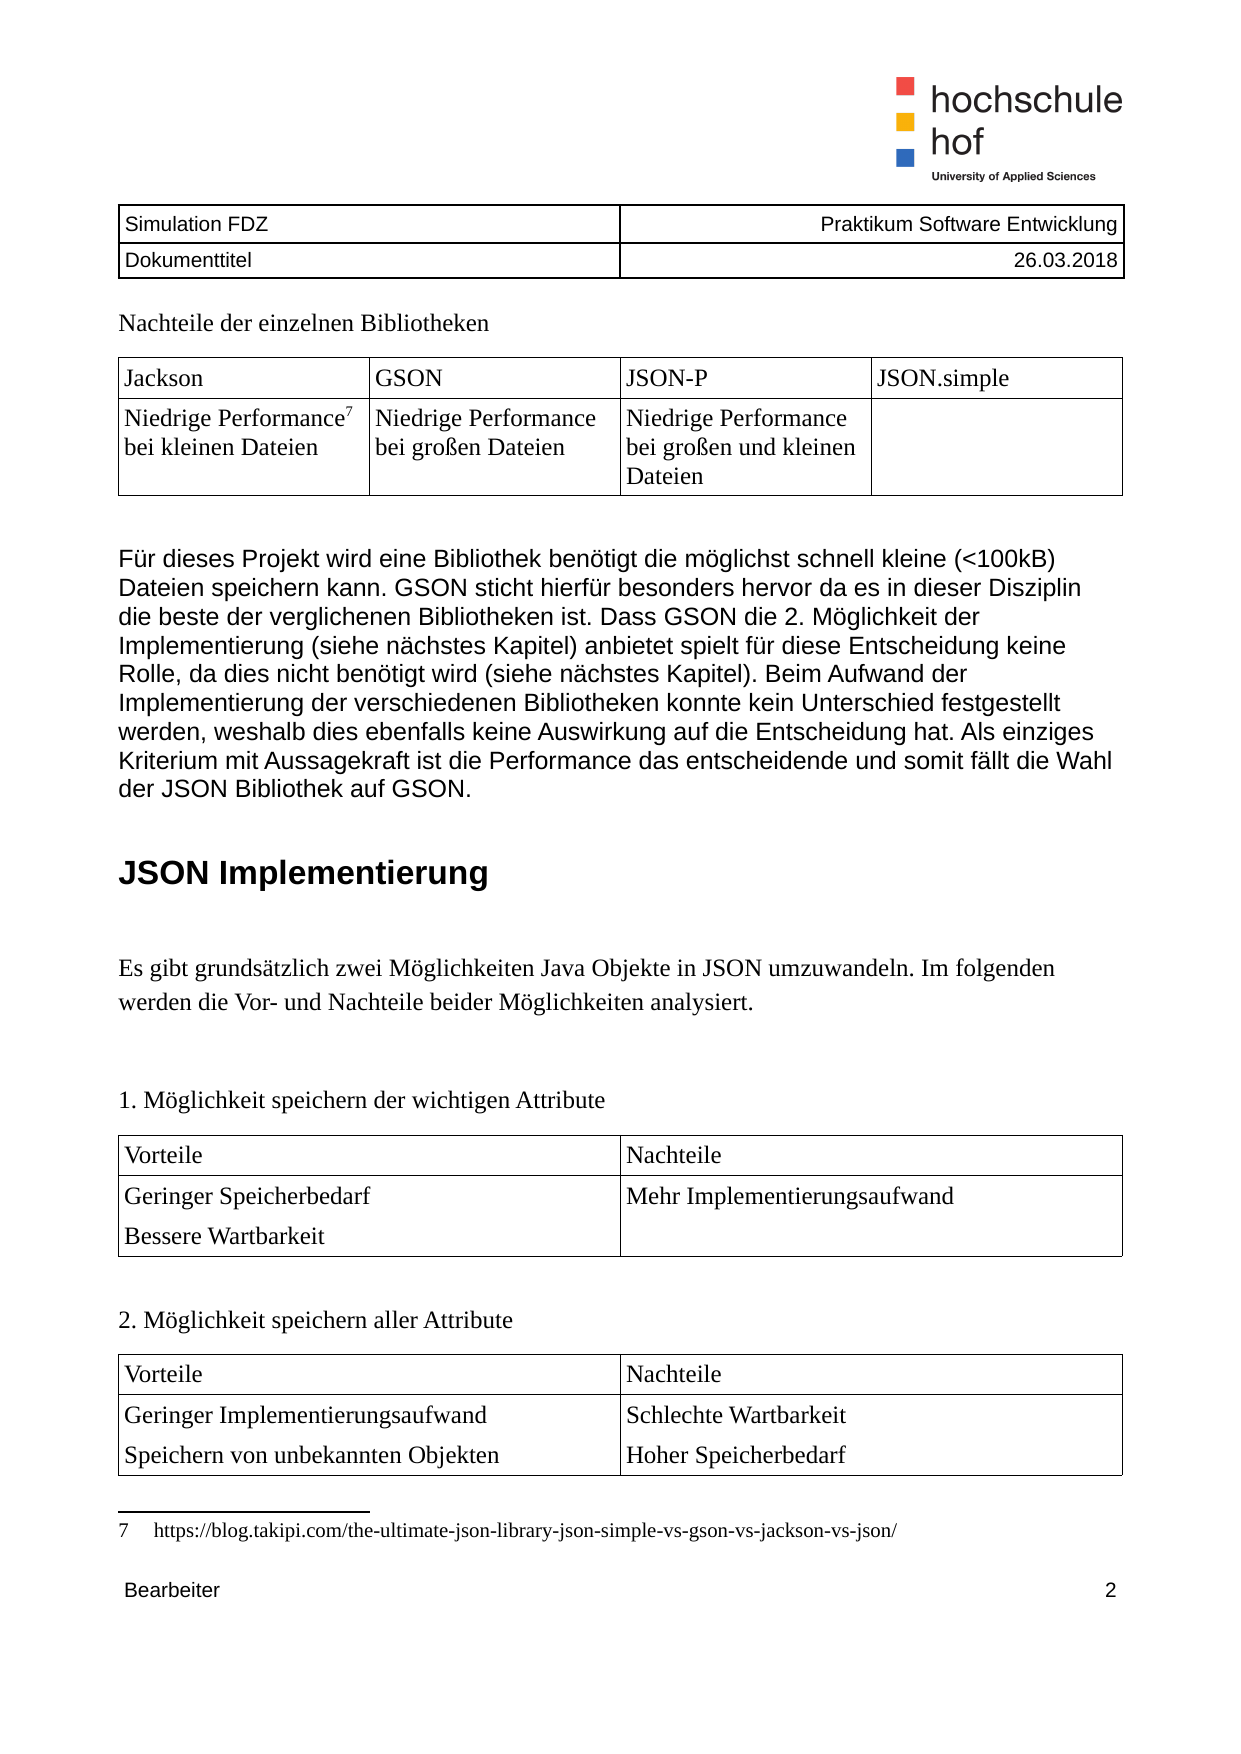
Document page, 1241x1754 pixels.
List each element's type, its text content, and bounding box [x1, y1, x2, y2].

table_header GSON [370, 358, 620, 397]
table_cell Geringer Implementierungsaufwand [119, 1395, 620, 1434]
table_cell Hoher Speicherbedarf [621, 1434, 1122, 1474]
table_cell Bessere Wartbarkeit [119, 1215, 620, 1256]
picture [896, 77, 1122, 182]
text Für dieses Projekt wird eine Bibliothek benötigt die möglichst schnell kleine (<100kB) Dateien speichern kann. GSON sticht hierfür besonders hervor da es in dieser Disziplin die beste der verglichenen Bibliotheken ist. Dass GSON die 2. Möglichkeit der Implementierung (siehe nächstes Kapitel) anbietet spielt für diese Entscheidung keine Rolle, da dies nicht benötigt wird (siehe nächstes Kapitel). Beim Aufwand der Implementierung der verschiedenen Bibliotheken konnte kein Unterschied festgestellt werden, weshalb dies ebenfalls keine Auswirkung auf die Entscheidung hat. Als einziges Kriterium mit Aussagekraft ist die Performance das entscheidende und somit fällt die Wahl der JSON Bibliothek auf GSON. [118, 544, 1122, 803]
table_cell Niedrige Performance bei großen und kleinen Dateien [621, 399, 871, 495]
table_header Nachteile [621, 1355, 1122, 1394]
text 2. Möglichkeit speichern aller Attribute [118, 1305, 1122, 1333]
table_cell [872, 399, 1122, 495]
text Es gibt grundsätzlich zwei Möglichkeiten Java Objekte in JSON umzuwandeln. Im folgenden werden die Vor- und Nachteile beider Möglichkeiten analysiert. [118, 953, 1122, 1016]
text Nachteile der einzelnen Bibliotheken [118, 308, 1122, 337]
table_header JSON.simple [872, 358, 1122, 397]
subtitle JSON Implementierung [118, 853, 1122, 891]
table_cell Schlechte Wartbarkeit [621, 1395, 1122, 1434]
table_cell Geringer Speicherbedarf [119, 1176, 620, 1215]
table_header Nachteile [621, 1136, 1122, 1175]
table_cell Mehr Implementierungsaufwand [621, 1176, 1122, 1215]
table_header Vorteile [119, 1136, 620, 1175]
table_cell Niedrige Performance bei kleinen Dateien [119, 399, 369, 495]
text 1. Möglichkeit speichern der wichtigen Attribute [118, 1086, 1122, 1114]
table_header Vorteile [119, 1355, 620, 1394]
table_cell [621, 1215, 1122, 1256]
table_cell Niedrige Performance bei großen Dateien [370, 399, 620, 495]
table_header JSON-P [621, 358, 871, 397]
table_cell Speichern von unbekannten Objekten [119, 1434, 620, 1474]
table_header Jackson [119, 358, 369, 397]
